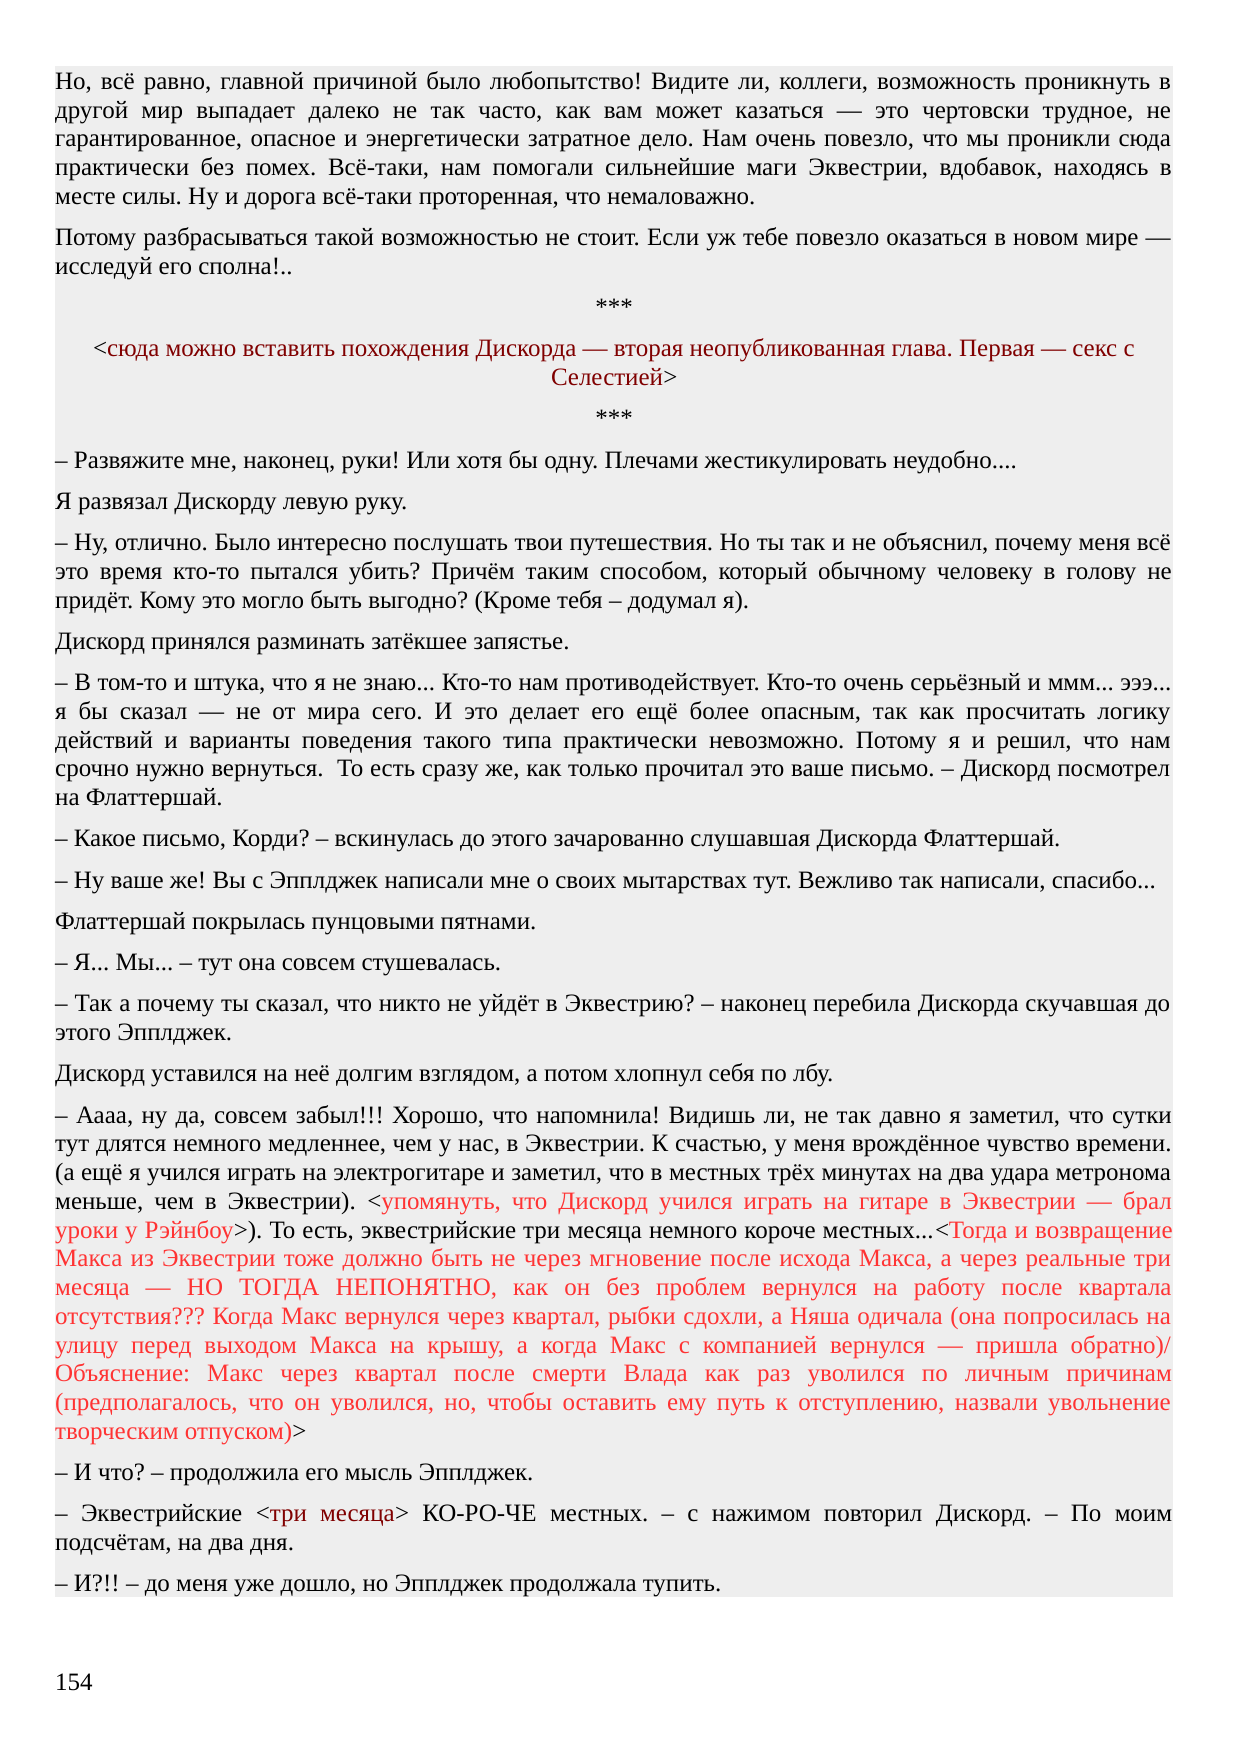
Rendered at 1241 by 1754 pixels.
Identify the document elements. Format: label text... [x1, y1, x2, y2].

text Потому разбрасываться такой возможностью не стоит. Если уж тебе повезло оказаться в новом мире — исследуй его сполна!.. [55, 222, 1173, 280]
text *** [55, 403, 1173, 432]
text Я развязал Дискорду левую руку. [55, 486, 1173, 515]
text Но, всё равно, главной причиной было любопытство! Видите ли, коллеги, возможность проникнуть в другой мир выпадает далеко не так часто, как вам может казаться — это чертовски трудное, не гарантированное, опасное и энергетически затратное дело. Нам очень повезло, что мы проникли сюда практически без помех. Всё-таки, нам помогали сильнейшие маги Эквестрии, вдобавок, находясь в месте силы. Ну и дорога всё-таки проторенная, что немаловажно. [55, 66, 1173, 210]
text – Ну ваше же! Вы с Эпплджек написали мне о своих мытарствах тут. Вежливо так написали, спасибо... [55, 865, 1173, 893]
text Дискорд принялся разминать затёкшее запястье. [55, 626, 1173, 655]
text – В том-то и штука, что я не знаю... Кто-то нам противодействует. Кто-то очень серьёзный и ммм... эээ... я бы сказал — не от мира сего. И это делает его ещё более опасным, так как просчитать логику действий и варианты поведения такого типа практически невозможно. Потому я и решил, что нам срочно нужно вернуться. То есть сразу же, как только прочитал это ваше письмо. – Дискорд посмотрел на Флаттершай. [55, 667, 1173, 811]
text Флаттершай покрылась пунцовыми пятнами. [55, 906, 1173, 935]
text – Так а почему ты сказал, что никто не уйдёт в Эквестрию? – наконец перебила Дискорда скучавшая до этого Эпплджек. [55, 988, 1173, 1046]
text *** [55, 292, 1173, 321]
text – Я... Мы... – тут она совсем стушевалась. [55, 947, 1173, 976]
text – Эквестрийские <три месяца> КО-РО-ЧЕ местных. – с нажимом повторил Дискорд. – По моим подсчётам, на два дня. [55, 1498, 1173, 1556]
text – Какое письмо, Корди? – вскинулась до этого зачарованно слушавшая Дискорда Флаттершай. [55, 823, 1173, 852]
text – Ну, отлично. Было интересно послушать твои путешествия. Но ты так и не объяснил, почему меня всё это время кто-то пытался убить? Причём таким способом, который обычному человеку в голову не придёт. Кому это могло быть выгодно? (Кроме тебя – додумал я). [55, 527, 1173, 613]
text <сюда можно вставить похождения Дискорда — вторая неопубликованная глава. Первая — секс с Селестией> [55, 333, 1173, 391]
text – И что? – продолжила его мысль Эпплджек. [55, 1457, 1173, 1486]
text – И?!! – до меня уже дошло, но Эпплджек продолжала тупить. [55, 1568, 1173, 1597]
text – Аааа, ну да, совсем забыл!!! Хорошо, что напомнила! Видишь ли, не так давно я заметил, что сутки тут длятся немного медленнее, чем у нас, в Эквестрии. К счастью, у меня врождённое чувство времени. (а ещё я учился играть на электрогитаре и заметил, что в местных трёх минутах на два удара метронома меньше, чем в Эквестрии). <упомянуть, что Дискорд учился играть на гитаре в Эквестрии — брал уроки у Рэйнбоу>). То есть, эквестрийские три месяца немного короче местных...<Тогда и возвращение Макса из Эквестрии тоже должно быть не через мгновение после исхода Макса, а через реальные три месяца — НО ТОГДА НЕПОНЯТНО, как он без проблем вернулся на работу после квартала отсутствия??? Когда Макс вернулся через квартал, рыбки сдохли, а Няша одичала (она попросилась на улицу перед выходом Макса на крышу, а когда Макс с компанией вернулся — пришла обратно)/ Объяснение: Макс через квартал после смерти Влада как раз уволился по личным причинам (предполагалось, что он уволился, но, чтобы оставить ему путь к отступлению, назвали увольнение творческим отпуском)> [55, 1100, 1173, 1445]
text – Развяжите мне, наконец, руки! Или хотя бы одну. Плечами жестикулировать неудобно.... [55, 445, 1173, 473]
text Дискорд уставился на неё долгим взглядом, а потом хлопнул себя по лбу. [55, 1058, 1173, 1087]
